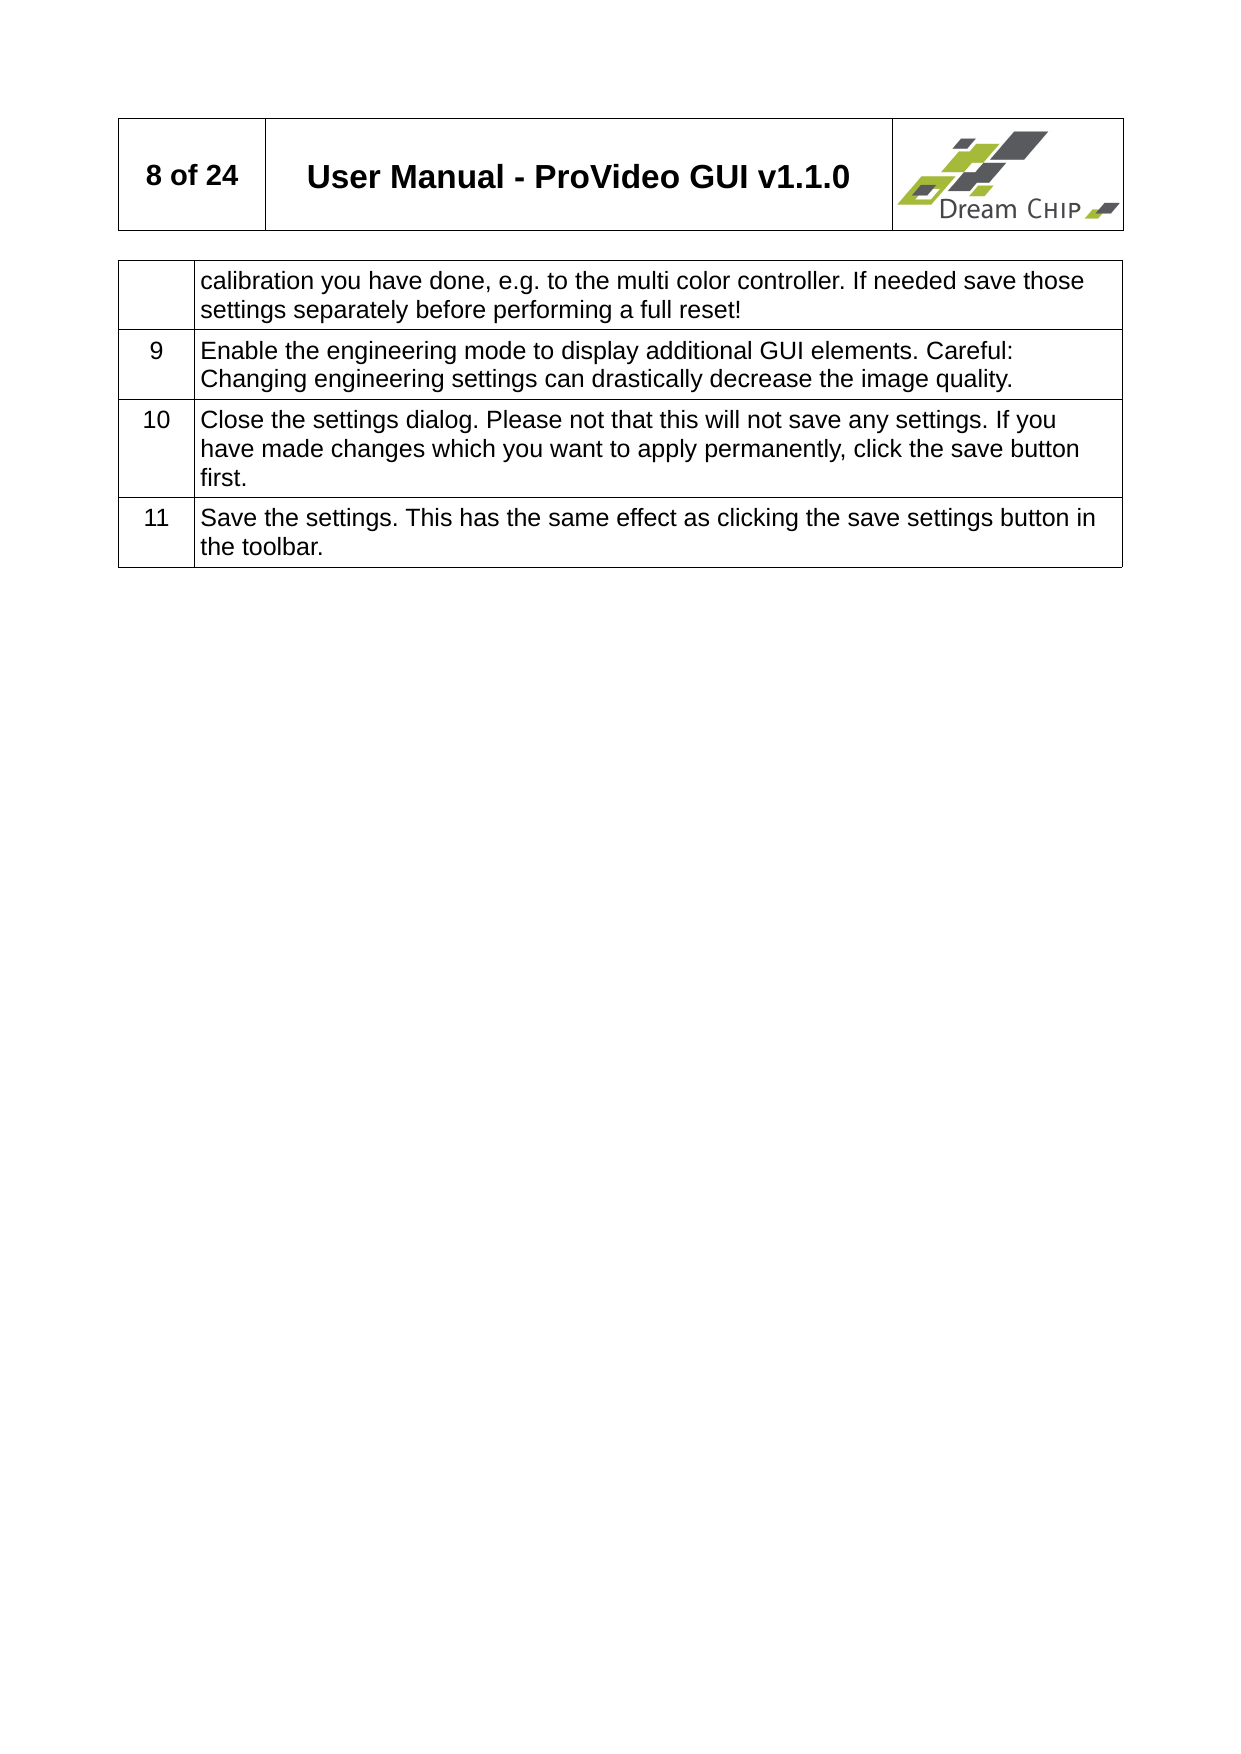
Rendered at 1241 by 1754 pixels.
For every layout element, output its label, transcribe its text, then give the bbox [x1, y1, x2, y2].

table_cell Close the settings dialog. Please not that this will not save any settings. If you have made changes which you want to apply permanently, click the save button first. [195, 400, 1122, 497]
table_cell 9 [119, 330, 194, 399]
table_cell [119, 261, 194, 329]
table_cell Save the settings. This has the same effect as clicking the save settings button in the toolbar. [195, 498, 1122, 567]
table_cell 10 [119, 400, 194, 497]
picture [897, 130, 1120, 220]
table_cell 11 [119, 498, 194, 567]
table_cell calibration you have done, e.g. to the multi color controller. If needed save those settings separately before performing a full reset! [195, 261, 1122, 329]
table_cell Enable the engineering mode to display additional GUI elements. Careful: Changing engineering settings can drastically decrease the image quality. [195, 330, 1122, 399]
